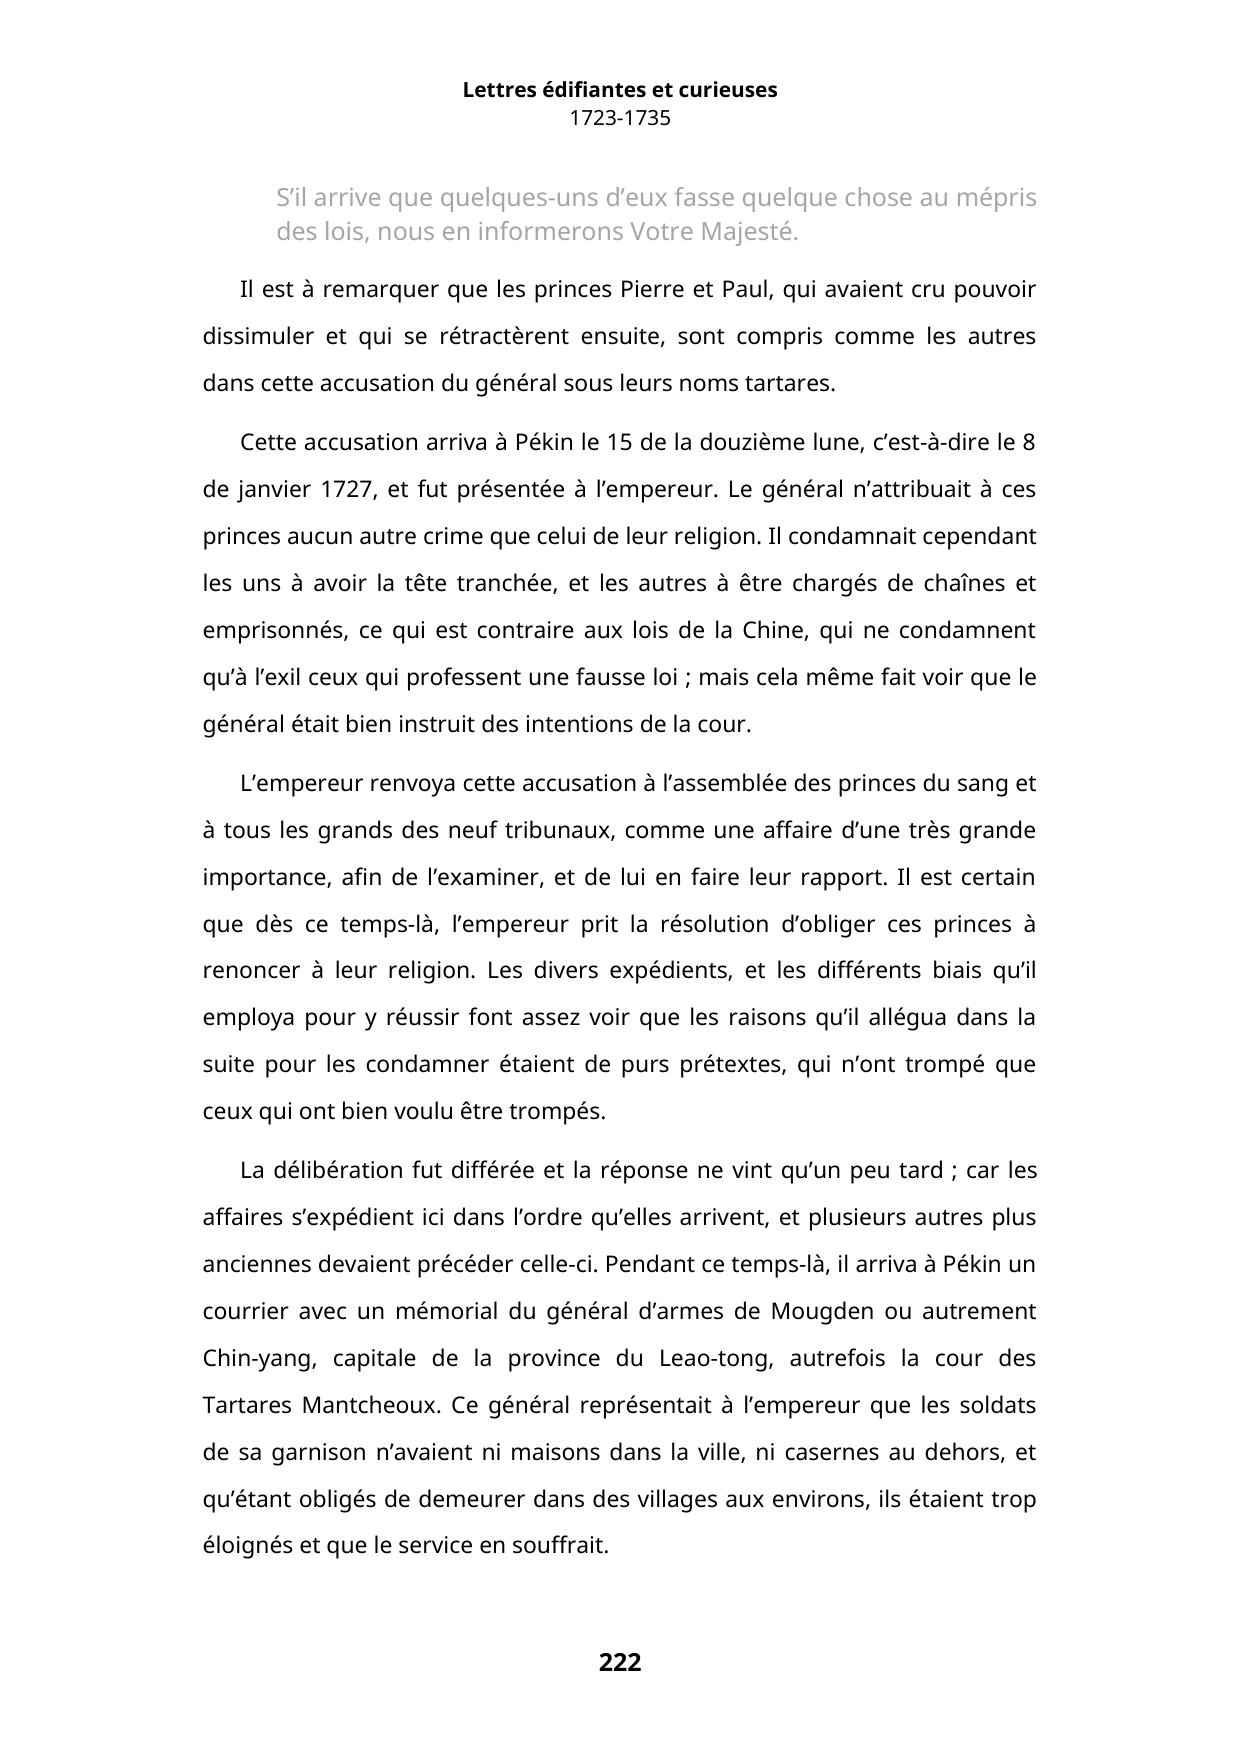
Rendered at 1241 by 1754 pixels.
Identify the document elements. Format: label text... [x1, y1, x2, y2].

text Cette accusation arriva à Pékin le 15 de la douzième lune, c’est-à-dire le 8 de janvier 1727, et fut présentée à l’empereur. Le général n’attribuait à ces princes aucun autre crime que celui de leur religion. Il condamnait cependant les uns à avoir la tête tranchée, et les autres à être chargés de chaînes et emprisonnés, ce qui est contraire aux lois de la Chine, qui ne condamnent qu’à l’exil ceux qui professent une fausse loi ; mais cela même fait voir que le général était bien instruit des intentions de la cour. [202, 426, 1038, 739]
text La délibération fut différée et la réponse ne vint qu’un peu tard ; car les affaires s’expédient ici dans l’ordre qu’elles arrivent, et plusieurs autres plus anciennes devaient précéder celle-ci. Pendant ce temps-là, il arriva à Pékin un courrier avec un mémorial du général d’armes de Mougden ou autrement Chin-yang, capitale de la province du Leao-tong, autrefois la cour des Tartares Mantcheoux. Ce général représentait à l’empereur que les soldats de sa garnison n’avaient ni maisons dans la ville, ni casernes au dehors, et qu’étant obligés de demeurer dans des villages aux environs, ils étaient trop éloignés et que le service en souffrait. [202, 1154, 1038, 1561]
text Il est à remarquer que les princes Pierre et Paul, qui avaient cru pouvoir dissimuler et qui se rétractèrent ensuite, sont compris comme les autres dans cette accusation du général sous leurs noms tartares. [202, 273, 1038, 398]
text S’il arrive que quelques-uns d’eux fasse quelque chose au mépris des lois, nous en informerons Votre Majesté. [276, 180, 1038, 248]
text L’empereur renvoya cette accusation à l’assemblée des princes du sang et à tous les grands des neuf tribunaux, comme une affaire d’une très grande importance, afin de l’examiner, et de lui en faire leur rapport. Il est certain que dès ce temps-là, l’empereur prit la résolution d’obliger ces princes à renoncer à leur religion. Les divers expédients, et les différents biais qu’il employa pour y réussir font assez voir que les raisons qu’il allégua dans la suite pour les condamner étaient de purs prétextes, qui n’ont trompé que ceux qui ont bien voulu être trompés. [202, 767, 1038, 1126]
